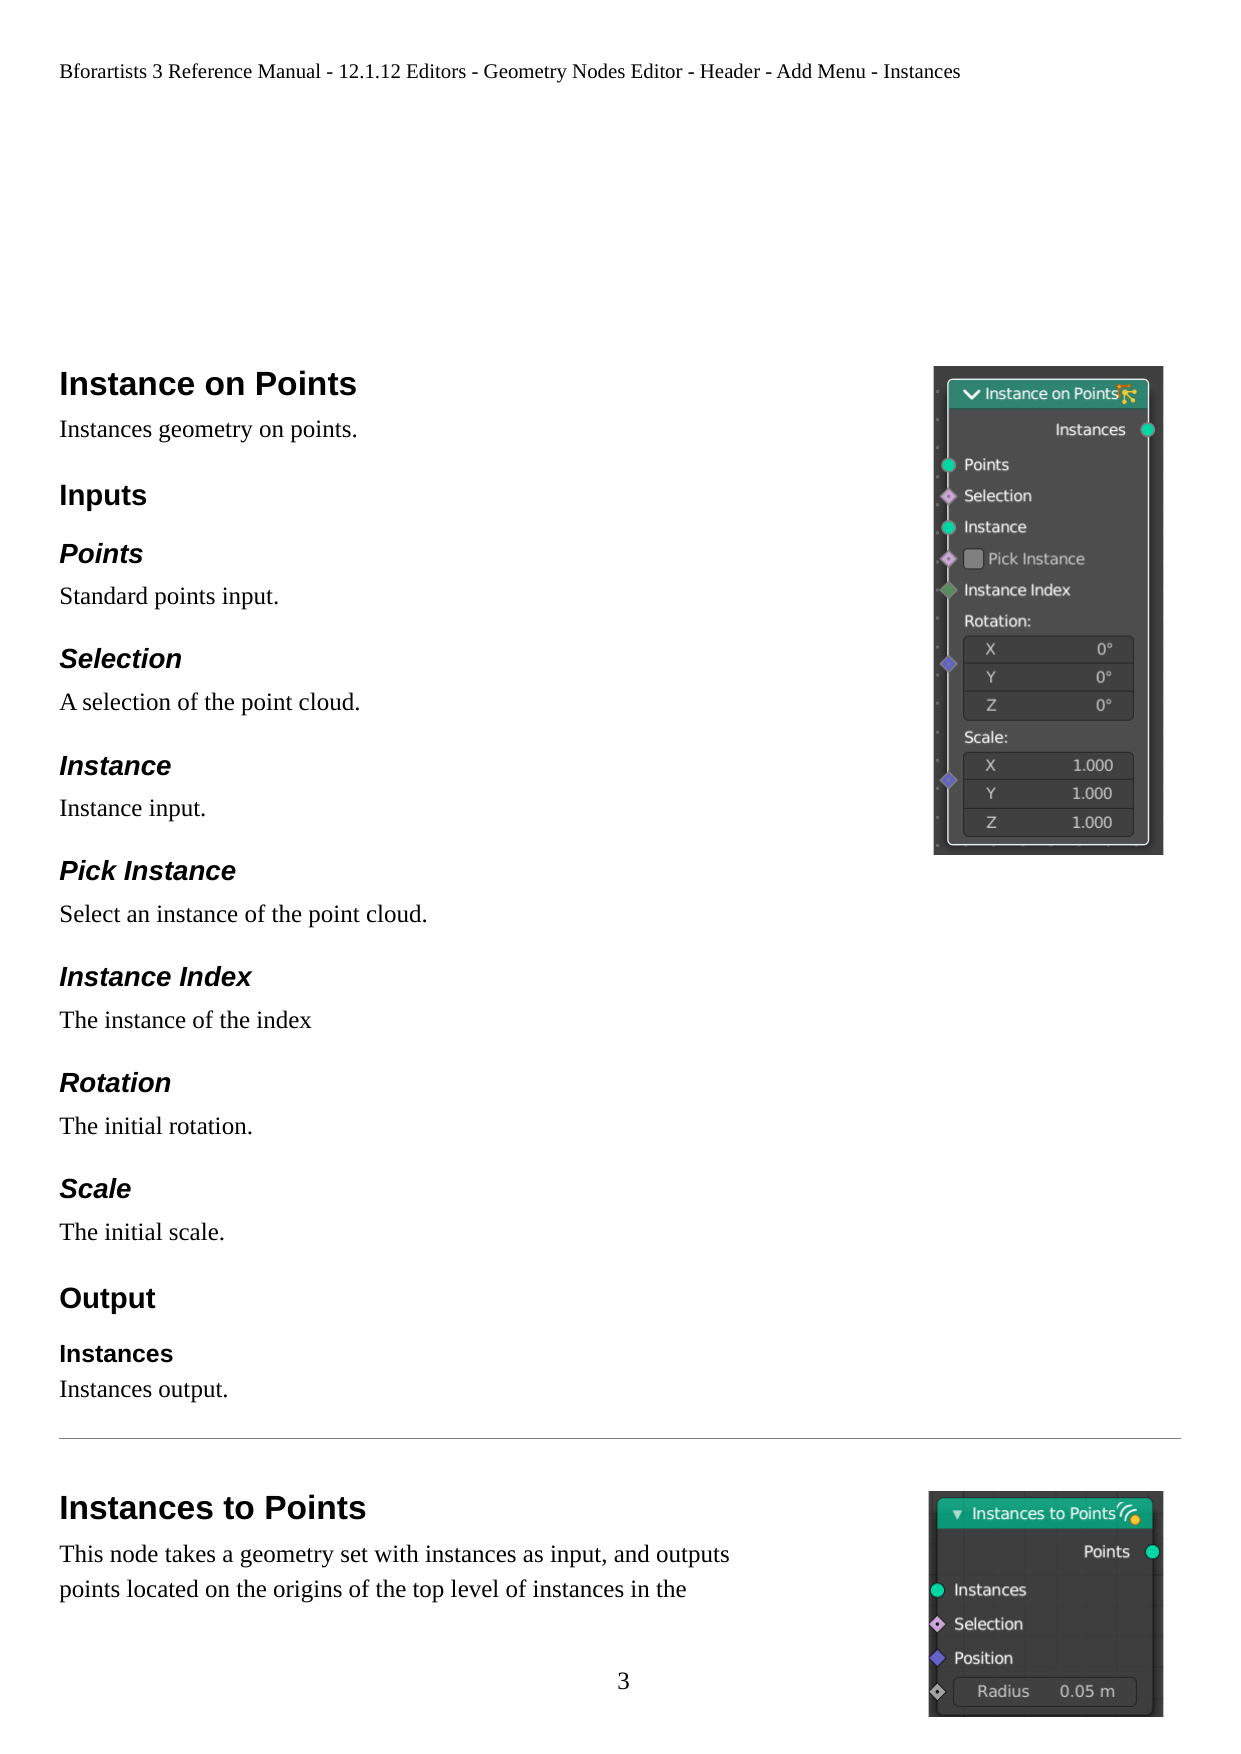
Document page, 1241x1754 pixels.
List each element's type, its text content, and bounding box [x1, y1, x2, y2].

text The initial scale. [59, 1217, 1181, 1246]
subtitle Instances to Points [59, 1488, 1181, 1527]
text A selection of the point cloud. [59, 687, 933, 716]
subtitle Instance Index [59, 961, 1181, 993]
subtitle Points [59, 537, 933, 569]
picture [933, 366, 1164, 855]
subtitle Rotation [59, 1067, 1181, 1098]
text This node takes a geometry set with instances as input, and outputs points located on the origins of the top level of instances in the [59, 1539, 928, 1603]
text The instance of the index [59, 1005, 1181, 1034]
text Select an instance of the point cloud. [59, 899, 1181, 928]
text The initial rotation. [59, 1111, 1181, 1140]
text [1164, 793, 1181, 822]
subtitle Pick Instance [59, 855, 1181, 887]
subtitle Inputs [59, 478, 933, 512]
text Instance input. [59, 793, 933, 822]
subtitle [1164, 478, 1181, 512]
text Standard points input. [59, 581, 933, 610]
text Instances output. [59, 1374, 1181, 1403]
subtitle [1164, 537, 1181, 569]
subtitle Instances [59, 1339, 1181, 1368]
subtitle [1164, 643, 1181, 675]
picture [928, 1491, 1164, 1717]
text Instances geometry on points. [59, 414, 933, 443]
subtitle Output [59, 1281, 1181, 1314]
subtitle Scale [59, 1173, 1181, 1204]
subtitle Selection [59, 643, 933, 675]
subtitle Instance on Points [59, 363, 1181, 402]
subtitle [1164, 749, 1181, 781]
subtitle Instance [59, 749, 933, 781]
text [1164, 581, 1181, 610]
